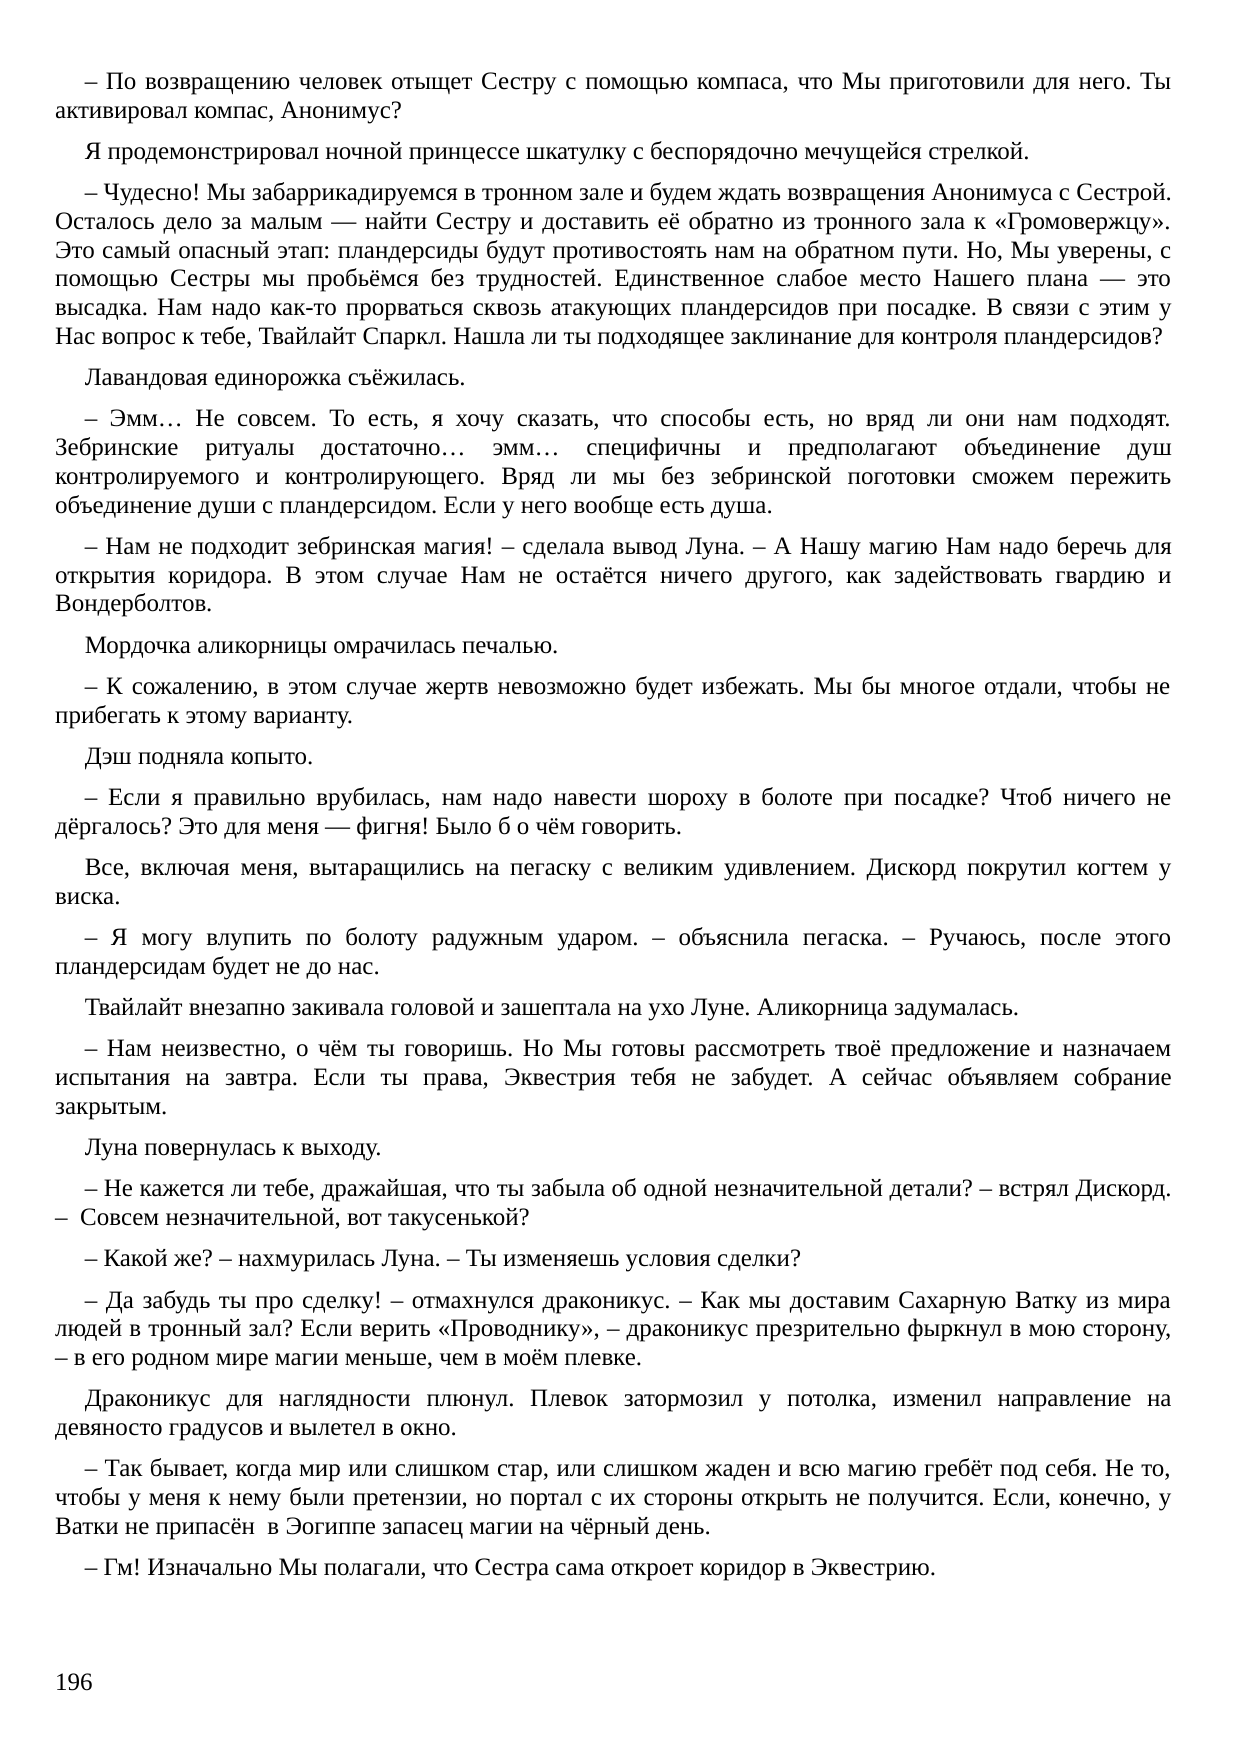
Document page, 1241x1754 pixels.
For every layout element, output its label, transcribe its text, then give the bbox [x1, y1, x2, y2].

text Дэш подняла копыто. [55, 741, 1173, 770]
text – По возвращению человек отыщет Сестру с помощью компаса, что Мы приготовили для него. Ты активировал компас, Анонимус? [55, 66, 1173, 123]
text Я продемонстрировал ночной принцессе шкатулку с беспорядочно мечущейся стрелкой. [55, 136, 1173, 165]
text – Так бывает, когда мир или слишком стар, или слишком жаден и всю магию гребёт под себя. Не то, чтобы у меня к нему были претензии, но портал с их стороны открыть не получится. Если, конечно, у Ватки не припасён в Эогиппе запасец магии на чёрный день. [55, 1453, 1173, 1540]
text – Если я правильно врубилась, нам надо навести шороху в болоте при посадке? Чтоб ничего не дёргалось? Это для меня — фигня! Было б о чём говорить. [55, 782, 1173, 840]
text Лавандовая единорожка съёжилась. [55, 362, 1173, 391]
text – Не кажется ли тебе, дражайшая, что ты забыла об одной незначительной детали? – встрял Дискорд. – Совсем незначительной, вот такусенькой? [55, 1173, 1173, 1231]
text – К сожалению, в этом случае жертв невозможно будет избежать. Мы бы многое отдали, чтобы не прибегать к этому варианту. [55, 671, 1173, 728]
text Луна повернулась к выходу. [55, 1132, 1173, 1161]
text – Да забудь ты про сделку! – отмахнулся драконикус. – Как мы доставим Сахарную Ватку из мира людей в тронный зал? Если верить «Проводнику», – драконикус презрительно фыркнул в мою сторону, – в его родном мире магии меньше, чем в моём плевке. [55, 1285, 1173, 1371]
text Мордочка аликорницы омрачилась печалью. [55, 630, 1173, 658]
text – Гм! Изначально Мы полагали, что Сестра сама откроет коридор в Эквестрию. [55, 1552, 1173, 1581]
text – Какой же? – нахмурилась Луна. – Ты изменяешь условия сделки? [55, 1243, 1173, 1272]
text – Чудесно! Мы забаррикадируемся в тронном зале и будем ждать возвращения Анонимуса с Сестрой. Осталось дело за малым — найти Сестру и доставить её обратно из тронного зала к «Громовержцу». Это самый опасный этап: пландерсиды будут противостоять нам на обратном пути. Но, Мы уверены, с помощью Сестры мы пробьёмся без трудностей. Единственное слабое место Нашего плана — это высадка. Нам надо как-то прорваться сквозь атакующих пландерсидов при посадке. В связи с этим у Нас вопрос к тебе, Твайлайт Спаркл. Нашла ли ты подходящее заклинание для контроля пландерсидов? [55, 177, 1173, 350]
text – Нам не подходит зебринская магия! – сделала вывод Луна. – А Нашу магию Нам надо беречь для открытия коридора. В этом случае Нам не остаётся ничего другого, как задействовать гвардию и Вондерболтов. [55, 531, 1173, 617]
text – Эмм… Не совсем. То есть, я хочу сказать, что способы есть, но вряд ли они нам подходят. Зебринские ритуалы достаточно… эмм… специфичны и предполагают объединение душ контролируемого и контролирующего. Вряд ли мы без зебринской поготовки сможем пережить объединение души с пландерсидом. Если у него вообще есть душа. [55, 403, 1173, 518]
text Драконикус для наглядности плюнул. Плевок затормозил у потолка, изменил направление на девяносто градусов и вылетел в окно. [55, 1383, 1173, 1441]
text – Я могу влупить по болоту радужным ударом. – объяснила пегаска. – Ручаюсь, после этого пландерсидам будет не до нас. [55, 922, 1173, 980]
text Все, включая меня, вытаращились на пегаску с великим удивлением. Дискорд покрутил когтем у виска. [55, 852, 1173, 910]
text Твайлайт внезапно закивала головой и зашептала на ухо Луне. Аликорница задумалась. [55, 992, 1173, 1021]
text – Нам неизвестно, о чём ты говоришь. Но Мы готовы рассмотреть твоё предложение и назначаем испытания на завтра. Если ты права, Эквестрия тебя не забудет. А сейчас объявляем собрание закрытым. [55, 1033, 1173, 1120]
